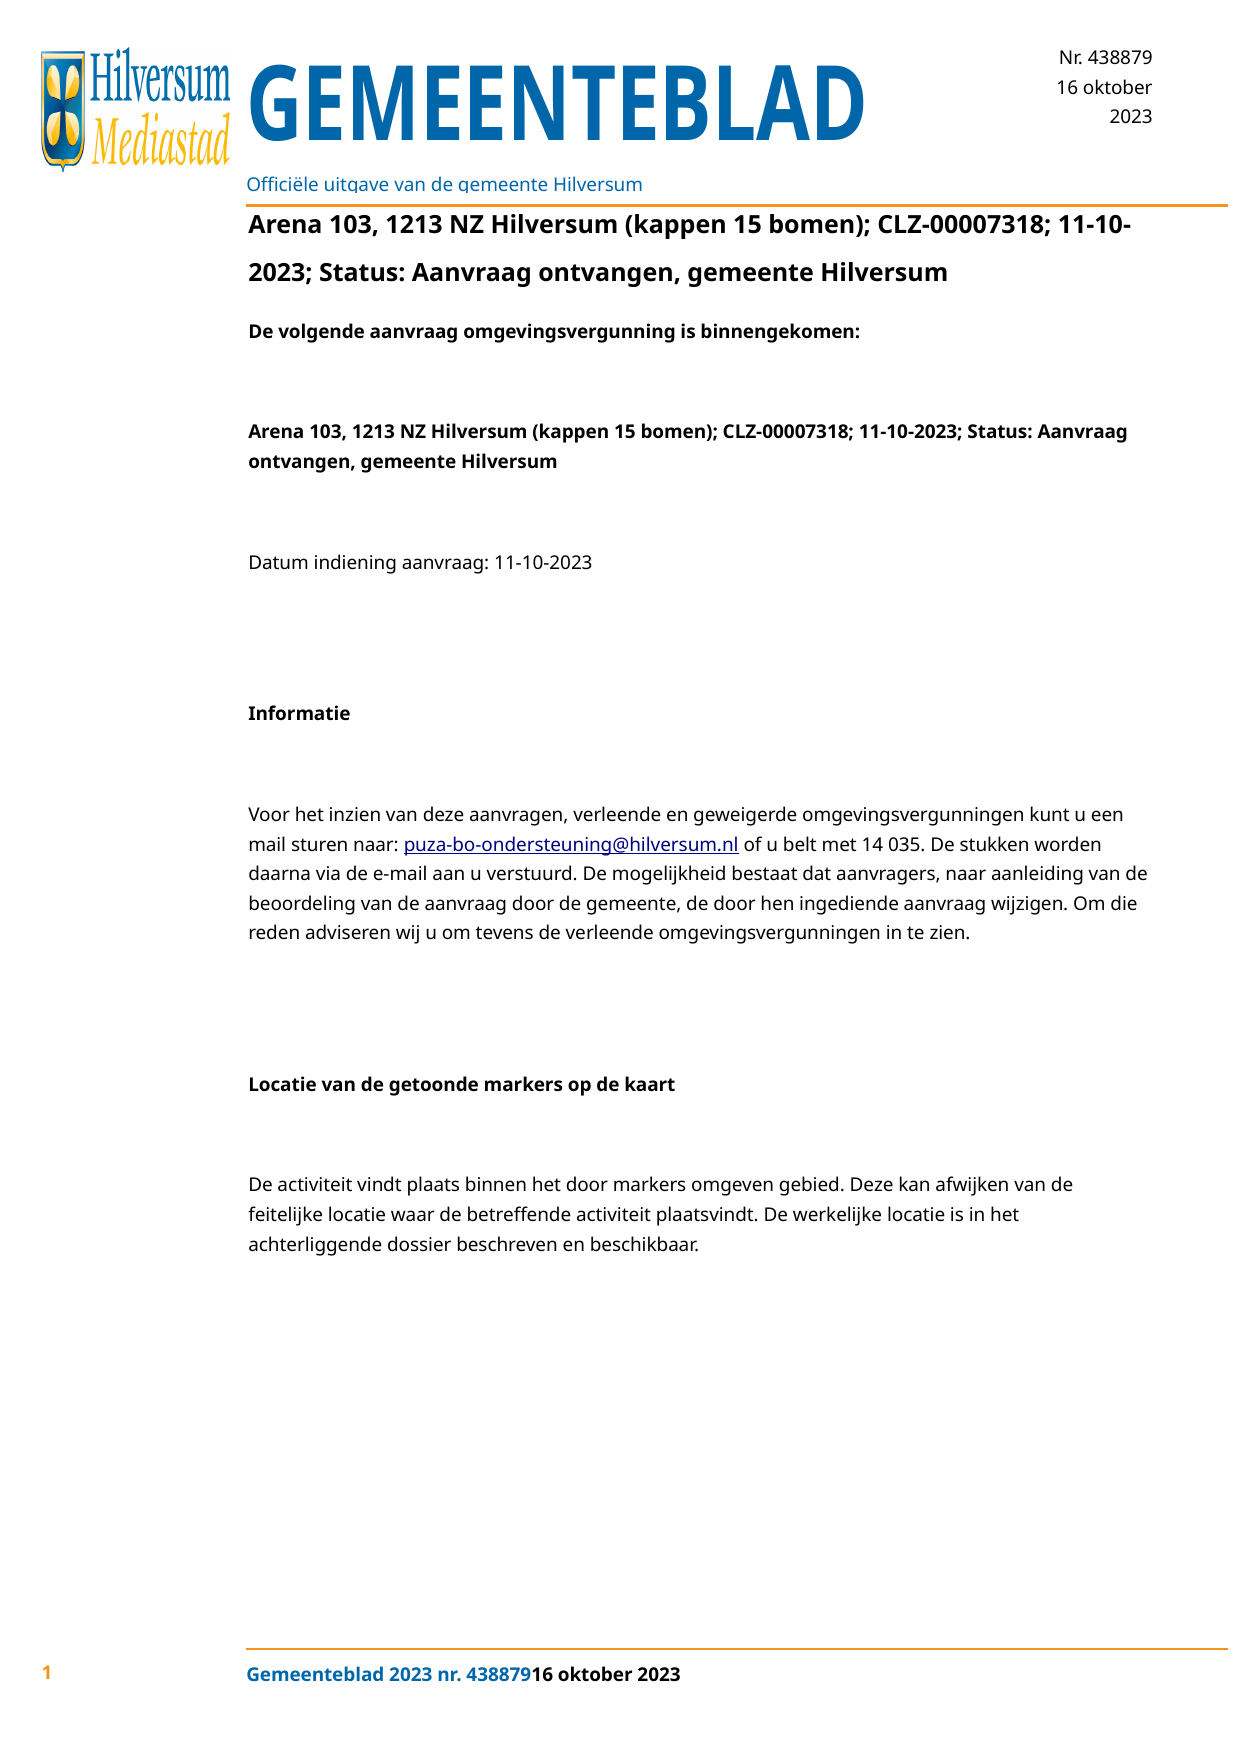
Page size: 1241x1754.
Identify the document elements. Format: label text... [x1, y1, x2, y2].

text De activiteit vindt plaats binnen het door markers omgeven gebied. Deze kan afwijken van de feitelijke locatie waar de betreffende activiteit plaatsvindt. De werkelijke locatie is in het achterliggende dossier beschreven en beschikbaar. [248, 1172, 1152, 1257]
picture [41, 47, 231, 172]
text Datum indiening aanvraag: 11-10-2023 [248, 549, 1152, 575]
text Locatie van de getoonde markers op de kaart [248, 1071, 1152, 1097]
text Arena 103, 1213 NZ Hilversum (kappen 15 bomen); CLZ-00007318; 11-10-2023; Status: Aanvraag ontvangen, gemeente Hilversum [248, 419, 1152, 474]
text Informatie [248, 700, 1152, 726]
text De volgende aanvraag omgevingsvergunning is binnengekomen: [248, 318, 1152, 344]
text Arena 103, 1213 NZ Hilversum (kappen 15 bomen); CLZ-00007318; 11-10-2023; Status: Aanvraag ontvangen, gemeente Hilversum [248, 207, 1152, 288]
text Voor het inzien van deze aanvragen, verleende en geweigerde omgevingsvergunningen kunt u een mail sturen naar: puza-bo-ondersteuning@hilversum.nl of u belt met 14 035. De stukken worden daarna via de e-mail aan u verstuurd. De mogelijkheid bestaat dat aanvragers, naar aanleiding van de beoordeling van de aanvraag door de gemeente, de door hen ingediende aanvraag wijzigen. Om die reden adviseren wij u om tevens de verleende omgevingsvergunningen in te zien. [248, 801, 1152, 945]
